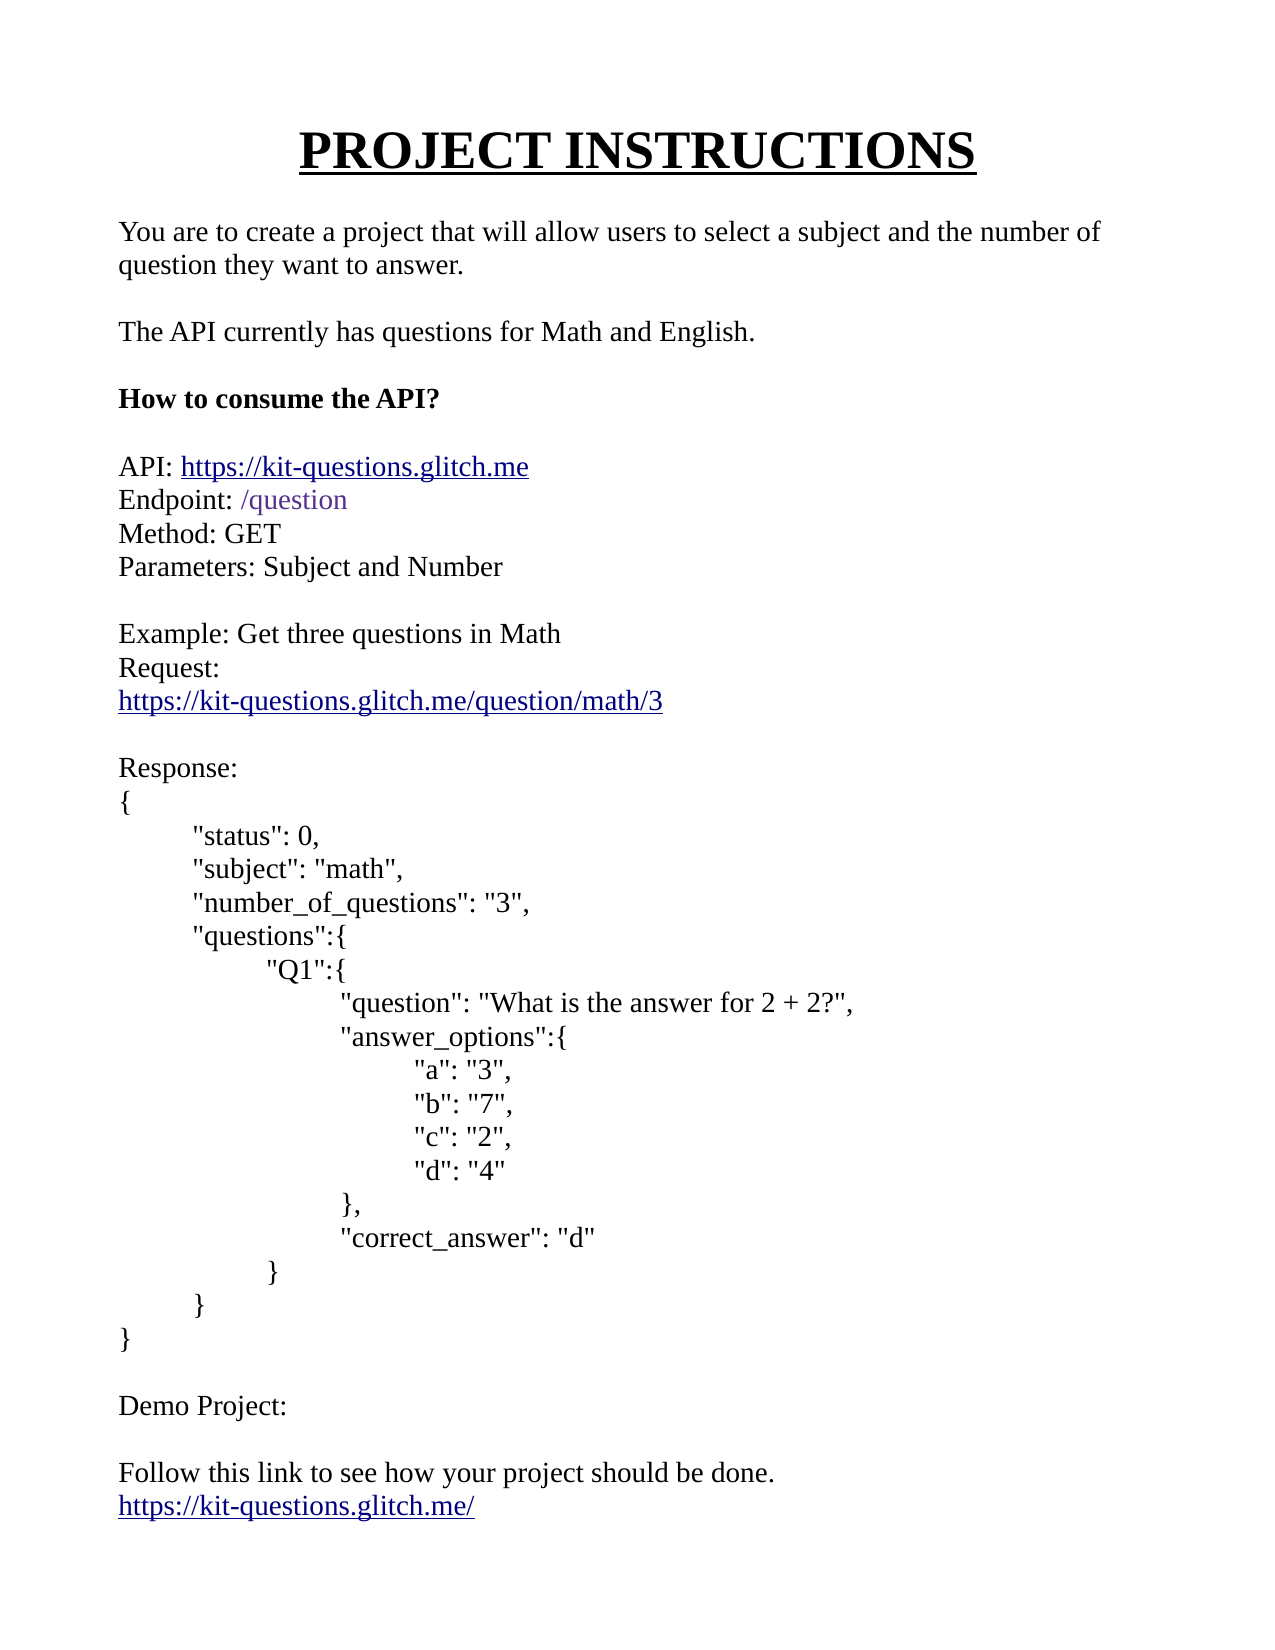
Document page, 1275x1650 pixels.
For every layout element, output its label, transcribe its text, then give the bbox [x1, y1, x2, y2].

text API: https://kit-questions.glitch.me [118, 449, 1157, 482]
text "Q1":{ [118, 952, 1157, 985]
text "correct_answer": "d" [118, 1220, 1157, 1254]
text "c": "2", [118, 1119, 1157, 1153]
text "number_of_questions": "3", [118, 885, 1157, 918]
text "answer_options":{ [118, 1019, 1157, 1052]
text "subject": "math", [118, 851, 1157, 885]
text } [118, 1287, 1157, 1321]
text Follow this link to see how your project should be done. [118, 1455, 1157, 1488]
text "question": "What is the answer for 2 + 2?", [118, 985, 1157, 1019]
text Example: Get three questions in Math [118, 616, 1157, 650]
text Endpoint: /question [118, 482, 1157, 516]
text How to consume the API? [118, 382, 1157, 415]
text https://kit-questions.glitch.me/ [118, 1488, 1157, 1522]
text Response: [118, 751, 1157, 784]
text { [118, 784, 1157, 818]
text https://kit-questions.glitch.me/question/math/3 [118, 683, 1157, 717]
text } [118, 1254, 1157, 1287]
text "questions":{ [118, 918, 1157, 952]
text } [118, 1321, 1157, 1354]
text PROJECT INSTRUCTIONS [118, 118, 1157, 180]
text You are to create a project that will allow users to select a subject and the number of question they want to answer. [118, 214, 1157, 281]
text Demo Project: [118, 1388, 1157, 1421]
text "a": "3", [118, 1052, 1157, 1086]
text The API currently has questions for Math and English. [118, 314, 1157, 348]
text "d": "4" [118, 1153, 1157, 1187]
text Request: [118, 650, 1157, 683]
text "status": 0, [118, 818, 1157, 851]
text Parameters: Subject and Number [118, 549, 1157, 583]
text }, [118, 1187, 1157, 1220]
text "b": "7", [118, 1086, 1157, 1119]
text Method: GET [118, 516, 1157, 549]
